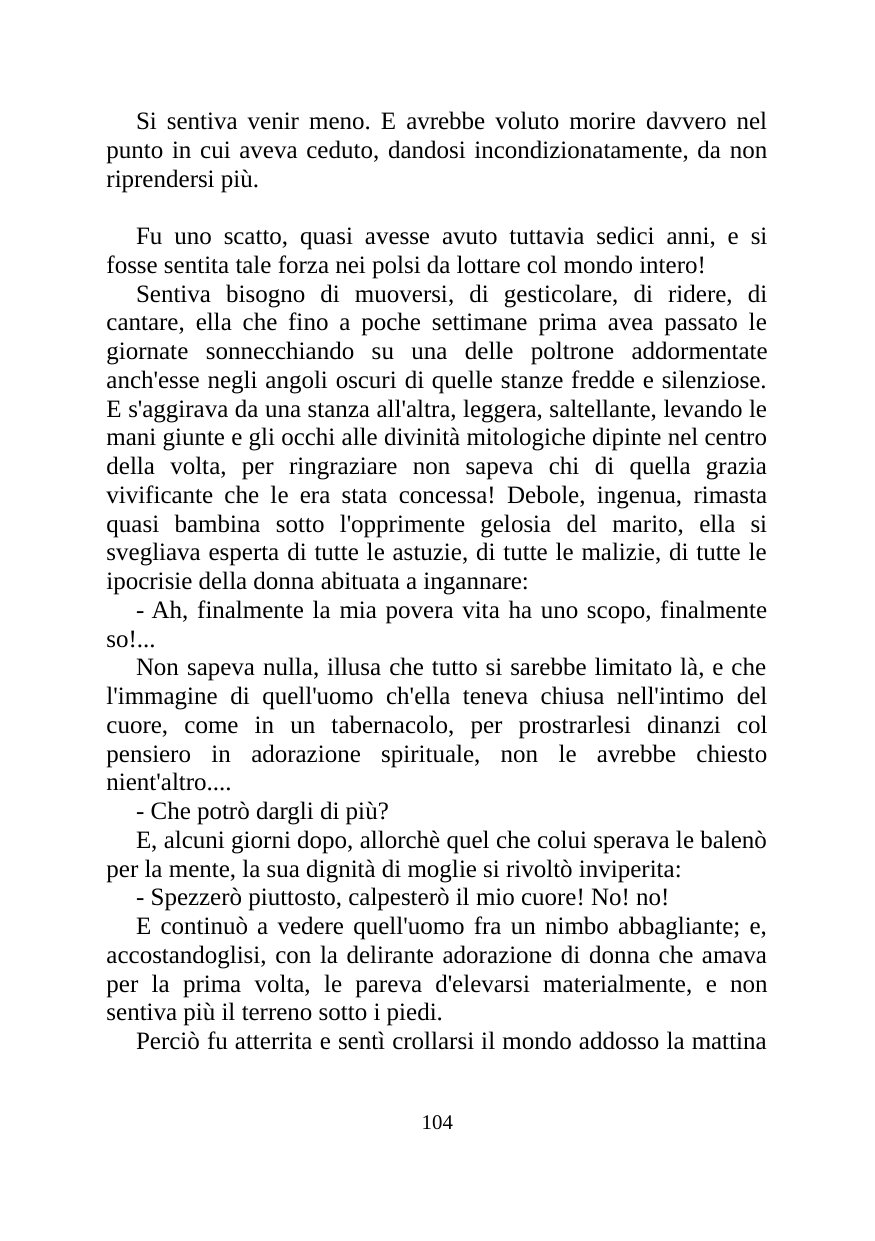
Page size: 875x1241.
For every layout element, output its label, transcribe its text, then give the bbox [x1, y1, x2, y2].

text Sentiva bisogno di muoversi, di gesticolare, di ridere, di cantare, ella che fino a poche settimane prima avea passato le giornate sonnecchiando su una delle poltrone addormentate anch'esse negli angoli oscuri di quelle stanze fredde e silenziose. E s'aggirava da una stanza all'altra, leggera, saltellante, levando le mani giunte e gli occhi alle divinità mitologiche dipinte nel centro della volta, per ringraziare non sapeva chi di quella grazia vivificante che le era stata concessa! Debole, ingenua, rimasta quasi bambina sotto l'opprimente gelosia del marito, ella si svegliava esperta di tutte le astuzie, di tutte le malizie, di tutte le ipocrisie della donna abituata a ingannare: [106, 279, 768, 595]
text Fu uno scatto, quasi avesse avuto tuttavia sedici anni, e si fosse sentita tale forza nei polsi da lottare col mondo intero! [106, 221, 768, 279]
text - Che potrò dargli di più? [106, 796, 768, 825]
text Si sentiva venir meno. E avrebbe voluto morire davvero nel punto in cui aveva ceduto, dandosi incondizionatamente, da non riprendersi più. [106, 106, 768, 192]
text E continuò a vedere quell'uomo fra un nimbo abbagliante; e, accostandoglisi, con la delirante adorazione di donna che amava per la prima volta, le pareva d'elevarsi materialmente, e non sentiva più il terreno sotto i piedi. [106, 911, 768, 1026]
text - Spezzerò piuttosto, calpesterò il mio cuore! No! no! [106, 882, 768, 911]
text Non sapeva nulla, illusa che tutto si sarebbe limitato là, e che l'immagine di quell'uomo ch'ella teneva chiusa nell'intimo del cuore, come in un tabernacolo, per prostrarlesi dinanzi col pensiero in adorazione spirituale, non le avrebbe chiesto nient'altro.... [106, 652, 768, 796]
text E, alcuni giorni dopo, allorchè quel che colui sperava le balenò per la mente, la sua dignità di moglie si rivoltò inviperita: [106, 825, 768, 882]
text - Ah, finalmente la mia povera vita ha uno scopo, finalmente so!... [106, 595, 768, 652]
text Perciò fu atterrita e sentì crollarsi il mondo addosso la mattina [106, 1026, 768, 1055]
